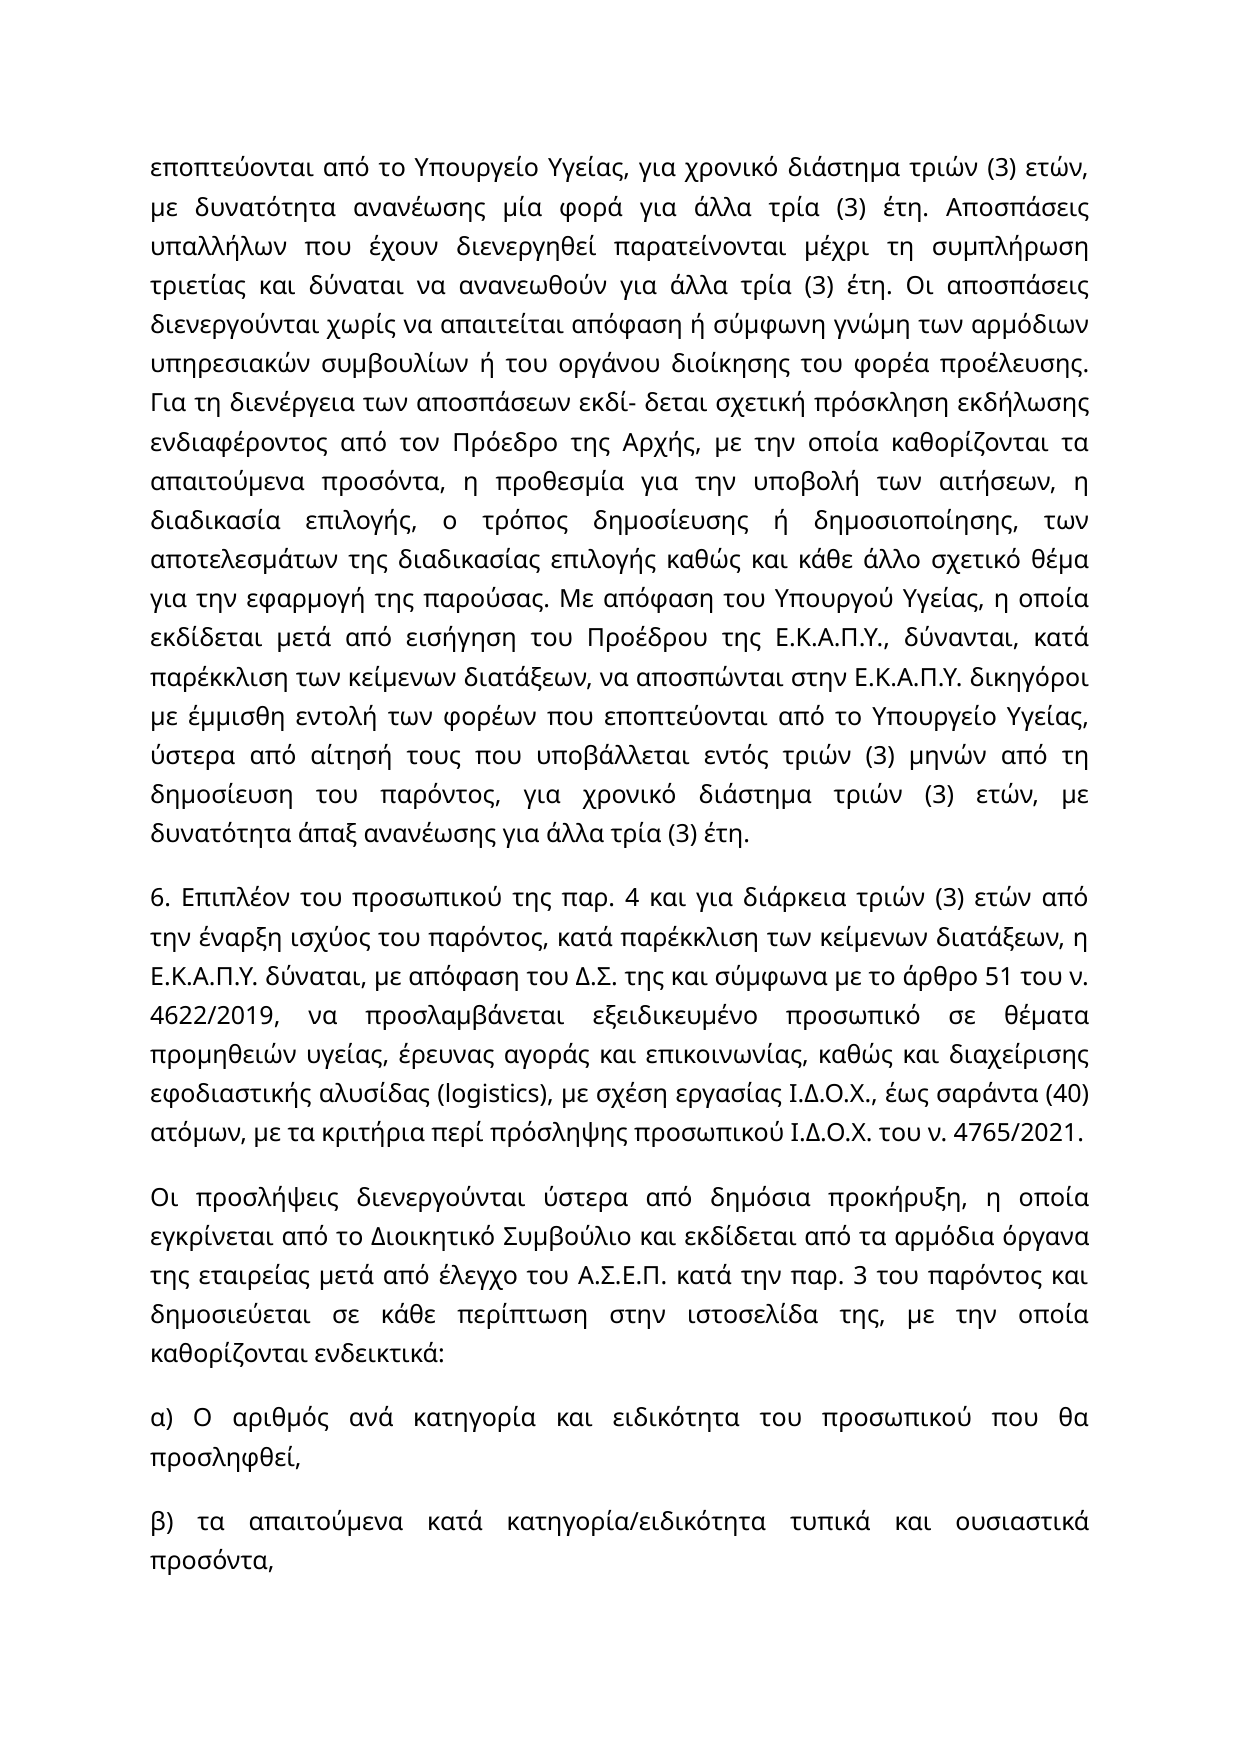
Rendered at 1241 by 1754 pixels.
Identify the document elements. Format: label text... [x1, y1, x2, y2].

text Οι προσλήψεις διενεργούνται ύστερα από δημόσια προκήρυξη, η οποία εγκρίνεται από το Διοικητικό Συμβούλιο και εκδίδεται από τα αρμόδια όργανα της εταιρείας μετά από έλεγχο του Α.Σ.Ε.Π. κατά την παρ. 3 του παρόντος και δημοσιεύεται σε κάθε περίπτωση στην ιστοσελίδα της, με την οποία καθορίζονται ενδεικτικά: [150, 1179, 1090, 1370]
text 6. Επιπλέον του προσωπικού της παρ. 4 και για διάρκεια τριών (3) ετών από την έναρξη ισχύος του παρόντος, κατά παρέκκλιση των κείμενων διατάξεων, η Ε.Κ.Α.Π.Υ. δύναται, με απόφαση του Δ.Σ. της και σύμφωνα με το άρθρο 51 του ν. 4622/2019, να προσλαμβάνεται εξειδικευμένο προσωπικό σε θέματα προμηθειών υγείας, έρευνας αγοράς και επικοινωνίας, καθώς και διαχείρισης εφοδιαστικής αλυσίδας (logistics), με σχέση εργασίας Ι.Δ.Ο.Χ., έως σαράντα (40) ατόμων, με τα κριτήρια περί πρόσληψης προσωπικού Ι.Δ.Ο.Χ. του ν. 4765/2021. [150, 880, 1090, 1149]
text εποπτεύονται από το Υπουργείο Υγείας, για χρονικό διάστημα τριών (3) ετών, με δυνατότητα ανανέωσης μία φορά για άλλα τρία (3) έτη. Αποσπάσεις υπαλλήλων που έχουν διενεργηθεί παρατείνονται μέχρι τη συμπλήρωση τριετίας και δύναται να ανανεωθούν για άλλα τρία (3) έτη. Οι αποσπάσεις διενεργούνται χωρίς να απαιτείται απόφαση ή σύμφωνη γνώμη των αρμόδιων υπηρεσιακών συμβουλίων ή του οργάνου διοίκησης του φορέα προέλευσης. Για τη διενέργεια των αποσπάσεων εκδί- δεται σχετική πρόσκληση εκδήλωσης ενδιαφέροντος από τον Πρόεδρο της Αρχής, με την οποία καθορίζονται τα απαιτούμενα προσόντα, η προθεσμία για την υποβολή των αιτήσεων, η διαδικασία επιλογής, ο τρόπος δημοσίευσης ή δημοσιοποίησης, των αποτελεσμάτων της διαδικασίας επιλογής καθώς και κάθε άλλο σχετικό θέμα για την εφαρμογή της παρούσας. Με απόφαση του Υπουργού Υγείας, η οποία εκδίδεται μετά από εισήγηση του Προέδρου της Ε.Κ.Α.Π.Υ., δύνανται, κατά παρέκκλιση των κείμενων διατάξεων, να αποσπώνται στην Ε.Κ.Α.Π.Υ. δικηγόροι με έμμισθη εντολή των φορέων που εποπτεύονται από το Υπουργείο Υγείας, ύστερα από αίτησή τους που υποβάλλεται εντός τριών (3) μηνών από τη δημοσίευση του παρόντος, για χρονικό διάστημα τριών (3) ετών, με δυνατότητα άπαξ ανανέωσης για άλλα τρία (3) έτη. [150, 150, 1090, 850]
text β) τα απαιτούμενα κατά κατηγορία/ειδικότητα τυπικά και ουσιαστικά προσόντα, [150, 1503, 1090, 1577]
text α) Ο αριθμός ανά κατηγορία και ειδικότητα του προσωπικού που θα προσληφθεί, [150, 1400, 1090, 1473]
